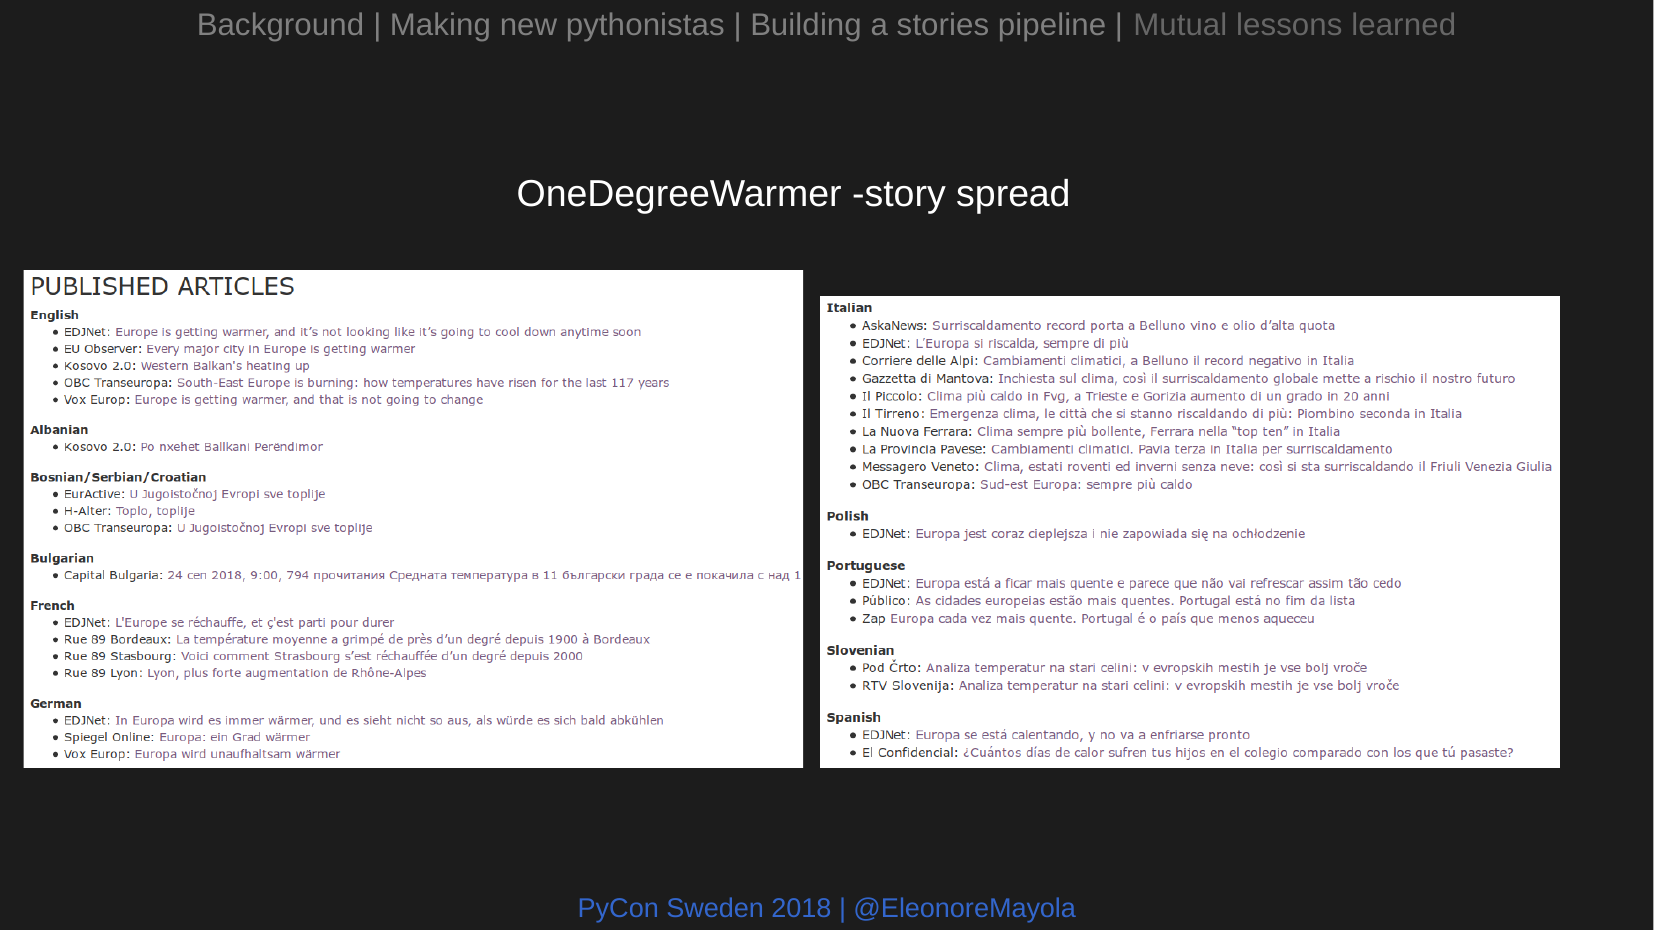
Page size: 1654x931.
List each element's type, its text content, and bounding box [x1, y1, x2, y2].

picture [820, 296, 1560, 768]
picture [23, 270, 804, 768]
text_box PyCon Sweden 2018 | @EleonoreMayola [460, 885, 1193, 931]
text_box Background | Making new pythonistas | Building a stories pipeline | Mutual lessons learned [0, 0, 1654, 57]
text_box OneDegreeWarmer -story spread [501, 165, 1093, 223]
